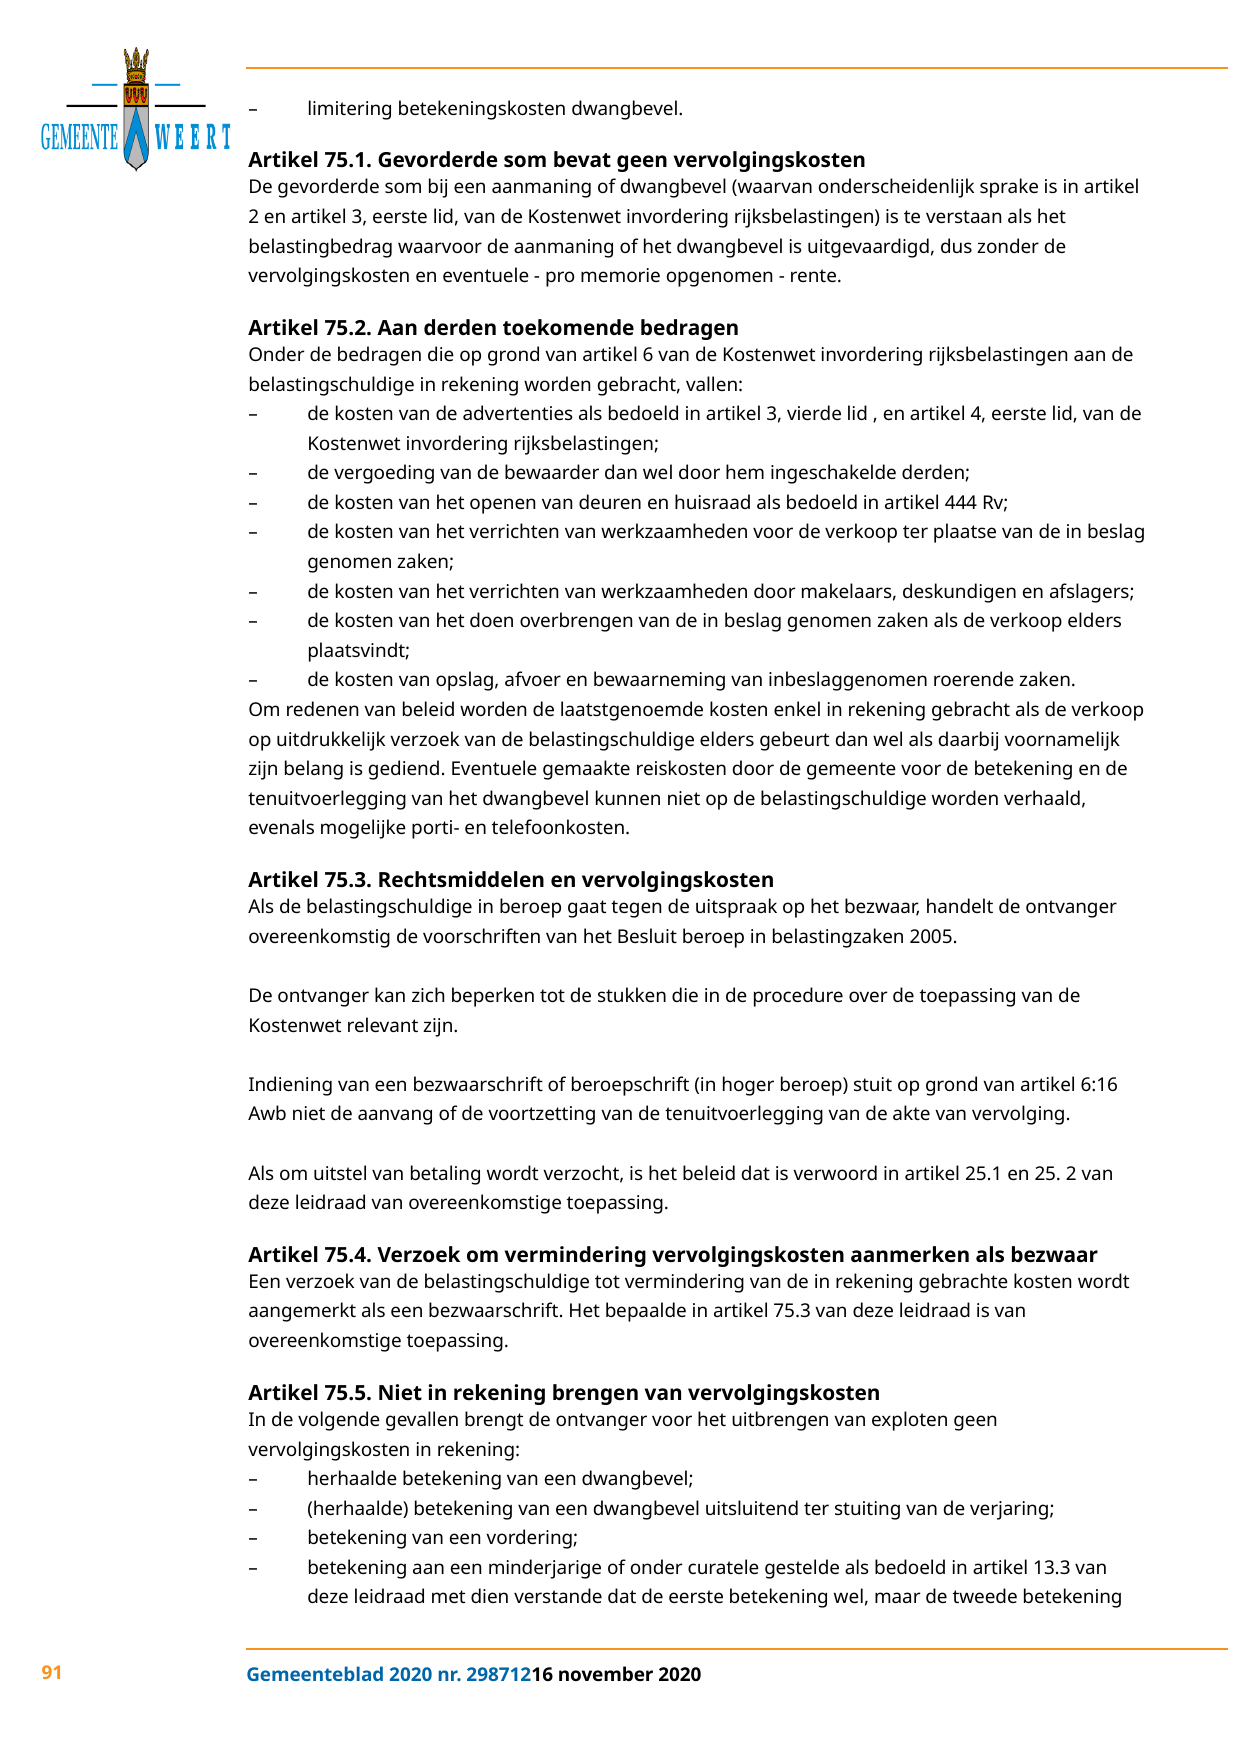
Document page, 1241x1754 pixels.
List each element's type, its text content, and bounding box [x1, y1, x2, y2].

text Om redenen van beleid worden de laatstgenoemde kosten enkel in rekening gebracht als de verkoop op uitdrukkelijk verzoek van de belastingschuldige elders gebeurt dan wel als daarbij voornamelijk zijn belang is gediend. Eventuele gemaakte reiskosten door de gemeente voor de betekening en de tenuitvoerlegging van het dwangbevel kunnen niet op de belastingschuldige worden verhaald, evenals mogelijke porti- en telefoonkosten. [248, 696, 1152, 840]
list de kosten van het openen van deuren en huisraad als bedoeld in artikel 444 Rv; [248, 489, 1152, 515]
list de kosten van de advertenties als bedoeld in artikel 3, vierde lid , en artikel 4, eerste lid, van de Kostenwet invordering rijksbelastingen; [248, 400, 1152, 456]
text Artikel 75.5. Niet in rekening brengen van vervolgingskosten [248, 1378, 1152, 1406]
list herhaalde betekening van een dwangbevel; [248, 1465, 1152, 1491]
list de kosten van het verrichten van werkzaamheden voor de verkoop ter plaatse van de in beslag genomen zaken; [248, 519, 1152, 574]
text Artikel 75.1. Gevorderde som bevat geen vervolgingskosten [248, 145, 1152, 174]
list (herhaalde) betekening van een dwangbevel uitsluitend ter stuiting van de verjaring; [248, 1495, 1152, 1521]
text Artikel 75.2. Aan derden toekomende bedragen [248, 313, 1152, 341]
text Onder de bedragen die op grond van artikel 6 van de Kostenwet invordering rijksbelastingen aan de belastingschuldige in rekening worden gebracht, vallen: [248, 341, 1152, 397]
list de kosten van het verrichten van werkzaamheden door makelaars, deskundigen en afslagers; [248, 578, 1152, 604]
text Artikel 75.4. Verzoek om vermindering vervolgingskosten aanmerken als bezwaar [248, 1240, 1152, 1268]
text Als om uitstel van betaling wordt verzocht, is het beleid dat is verwoord in artikel 25.1 en 25. 2 van deze leidraad van overeenkomstige toepassing. [248, 1160, 1152, 1215]
list betekening aan een minderjarige of onder curatele gestelde als bedoeld in artikel 13.3 van deze leidraad met dien verstande dat de eerste betekening wel, maar de tweede betekening [248, 1554, 1152, 1609]
list de kosten van het doen overbrengen van de in beslag genomen zaken als de verkoop elders plaatsvindt; [248, 607, 1152, 663]
text Indiening van een bezwaarschrift of beroepschrift (in hoger beroep) stuit op grond van artikel 6:16 Awb niet de aanvang of de voortzetting van de tenuitvoerlegging van de akte van vervolging. [248, 1071, 1152, 1126]
list de vergoeding van de bewaarder dan wel door hem ingeschakelde derden; [248, 459, 1152, 485]
text De gevorderde som bij een aanmaning of dwangbevel (waarvan onderscheidenlijk sprake is in artikel 2 en artikel 3, eerste lid, van de Kostenwet invordering rijksbelastingen) is te verstaan als het belastingbedrag waarvoor de aanmaning of het dwangbevel is uitgevaardigd, dus zonder de vervolgingskosten en eventuele - pro memorie opgenomen - rente. [248, 174, 1152, 288]
list betekening van een vordering; [248, 1524, 1152, 1550]
text De ontvanger kan zich beperken tot de stukken die in de procedure over de toepassing van de Kostenwet relevant zijn. [248, 982, 1152, 1037]
picture [41, 47, 231, 172]
text In de volgende gevallen brengt de ontvanger voor het uitbrengen van exploten geen vervolgingskosten in rekening: [248, 1406, 1152, 1461]
list de kosten van opslag, afvoer en bewaarneming van inbeslaggenomen roerende zaken. [248, 667, 1152, 692]
text Een verzoek van de belastingschuldige tot vermindering van de in rekening gebrachte kosten wordt aangemerkt als een bezwaarschrift. Het bepaalde in artikel 75.3 van deze leidraad is van overeenkomstige toepassing. [248, 1268, 1152, 1353]
text Artikel 75.3. Rechtsmiddelen en vervolgingskosten [248, 865, 1152, 893]
text Als de belastingschuldige in beroep gaat tegen de uitspraak op het bezwaar, handelt de ontvanger overeenkomstig de voorschriften van het Besluit beroep in belastingzaken 2005. [248, 893, 1152, 949]
list limitering betekeningskosten dwangbevel. [248, 95, 1152, 121]
